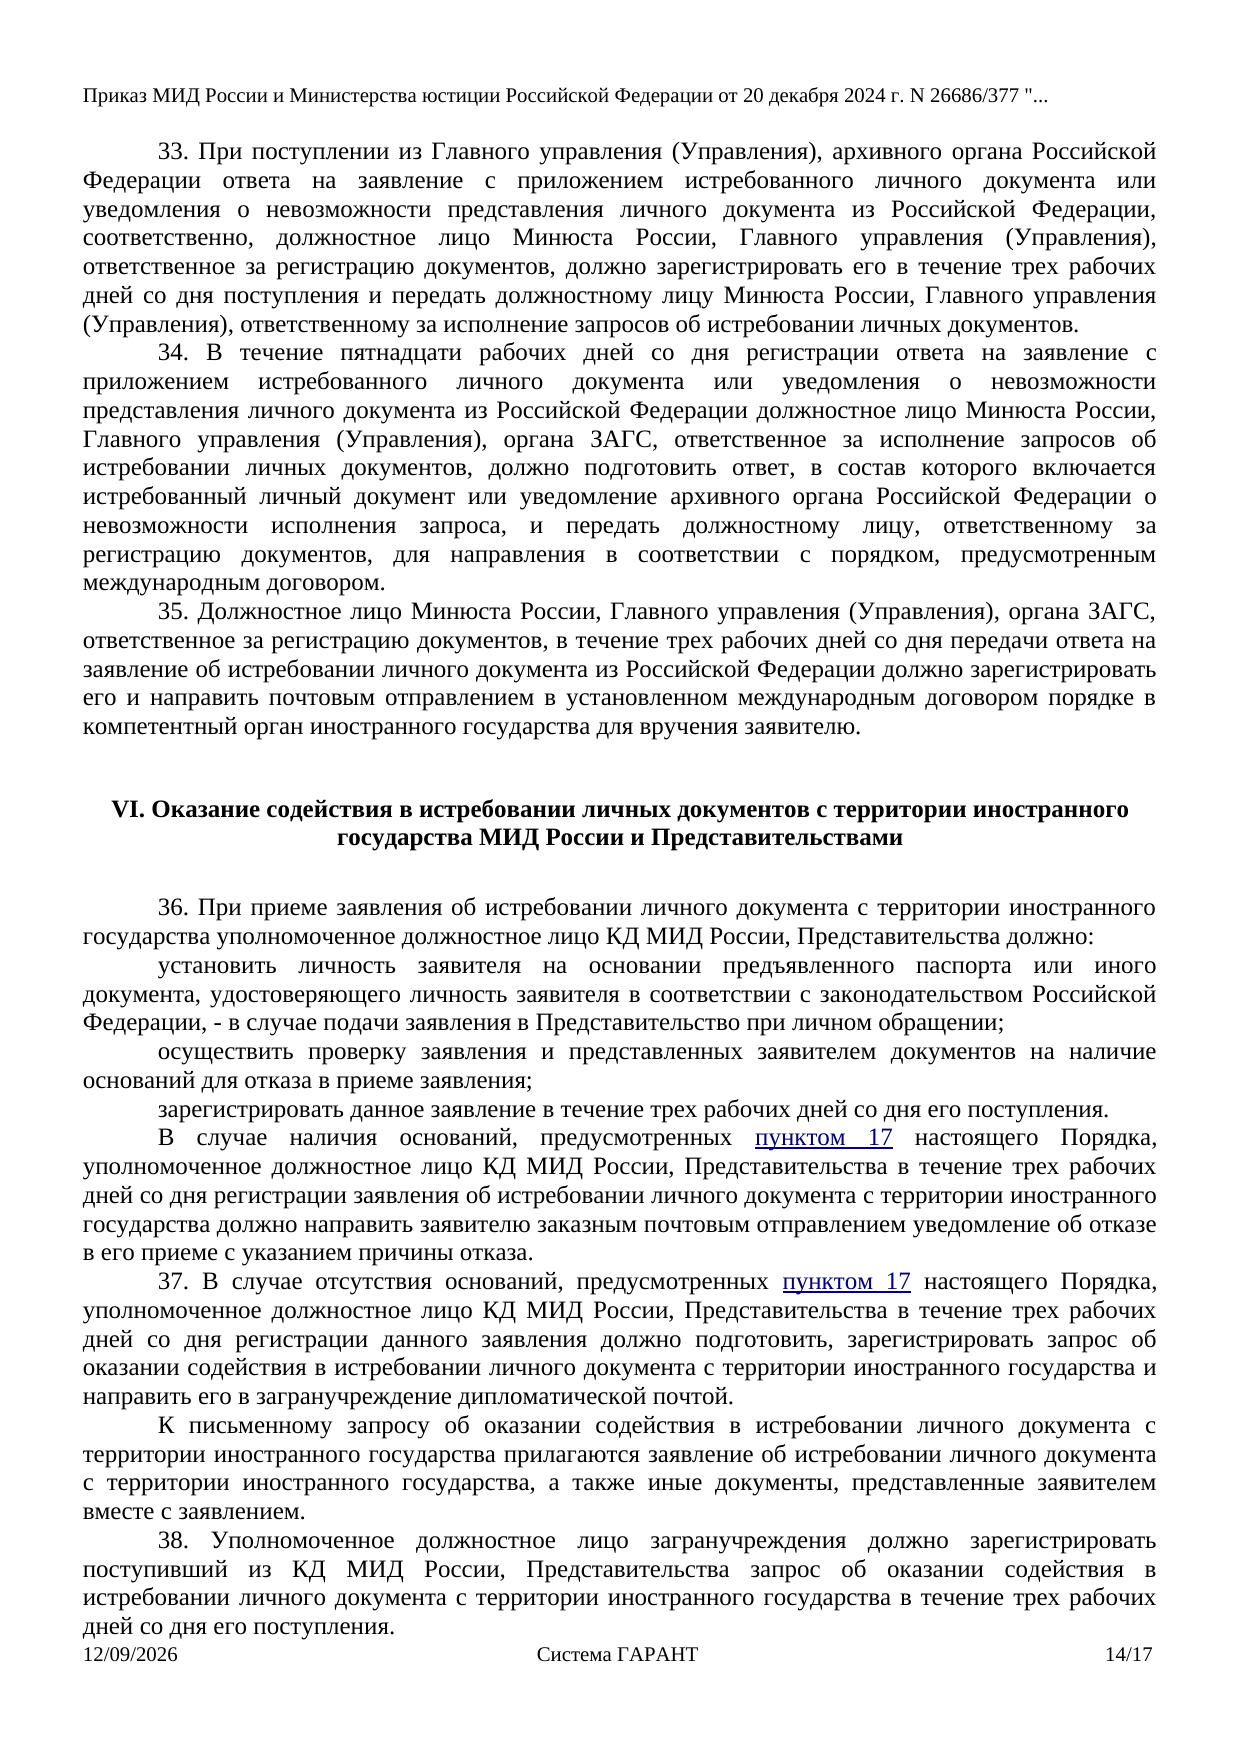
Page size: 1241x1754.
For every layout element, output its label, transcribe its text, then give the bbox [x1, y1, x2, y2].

text 38. Уполномоченное должностное лицо загранучреждения должно зарегистрировать поступивший из КД МИД России, Представительства запрос об оказании содействия в истребовании личного документа с территории иностранного государства в течение трех рабочих дней со дня его поступления. [83, 1525, 1157, 1640]
text 34. В течение пятнадцати рабочих дней со дня регистрации ответа на заявление с приложением истребованного личного документа или уведомления о невозможности представления личного документа из Российской Федерации должностное лицо Минюста России, Главного управления (Управления), органа ЗАГС, ответственное за исполнение запросов об истребовании личных документов, должно подготовить ответ, в состав которого включается истребованный личный документ или уведомление архивного органа Российской Федерации о невозможности исполнения запроса, и передать должностному лицу, ответственному за регистрацию документов, для направления в соответствии с порядком, предусмотренным международным договором. [83, 337, 1157, 596]
text 36. При приеме заявления об истребовании личного документа с территории иностранного государства уполномоченное должностное лицо КД МИД России, Представительства должно: [83, 892, 1157, 950]
text 35. Должностное лицо Минюста России, Главного управления (Управления), органа ЗАГС, ответственное за регистрацию документов, в течение трех рабочих дней со дня передачи ответа на заявление об истребовании личного документа из Российской Федерации должно зарегистрировать его и направить почтовым отправлением в установленном международным договором порядке в компетентный орган иностранного государства для вручения заявителю. [83, 596, 1157, 740]
text осуществить проверку заявления и представленных заявителем документов на наличие оснований для отказа в приеме заявления; [83, 1036, 1157, 1094]
text В случае наличия оснований, предусмотренных пунктом 17 настоящего Порядка, уполномоченное должностное лицо КД МИД России, Представительства в течение трех рабочих дней со дня регистрации заявления об истребовании личного документа с территории иностранного государства должно направить заявителю заказным почтовым отправлением уведомление об отказе в его приеме с указанием причины отказа. [83, 1122, 1157, 1266]
text 33. При поступлении из Главного управления (Управления), архивного органа Российской Федерации ответа на заявление с приложением истребованного личного документа или уведомления о невозможности представления личного документа из Российской Федерации, соответственно, должностное лицо Минюста России, Главного управления (Управления), ответственное за регистрацию документов, должно зарегистрировать его в течение трех рабочих дней со дня поступления и передать должностному лицу Минюста России, Главного управления (Управления), ответственному за исполнение запросов об истребовании личных документов. [83, 136, 1157, 337]
text К письменному запросу об оказании содействия в истребовании личного документа с территории иностранного государства прилагаются заявление об истребовании личного документа с территории иностранного государства, а также иные документы, представленные заявителем вместе с заявлением. [83, 1410, 1157, 1525]
text зарегистрировать данное заявление в течение трех рабочих дней со дня его поступления. [83, 1094, 1157, 1122]
text установить личность заявителя на основании предъявленного паспорта или иного документа, удостоверяющего личность заявителя в соответствии с законодательством Российской Федерации, - в случае подачи заявления в Представительство при личном обращении; [83, 950, 1157, 1036]
text 37. В случае отсутствия оснований, предусмотренных пунктом 17 настоящего Порядка, уполномоченное должностное лицо КД МИД России, Представительства в течение трех рабочих дней со дня регистрации данного заявления должно подготовить, зарегистрировать запрос об оказании содействия в истребовании личного документа с территории иностранного государства и направить его в загранучреждение дипломатической почтой. [83, 1266, 1157, 1410]
subtitle VI. Оказание содействия в истребовании личных документов с территории иностранного государства МИД России и Представительствами [83, 794, 1157, 851]
